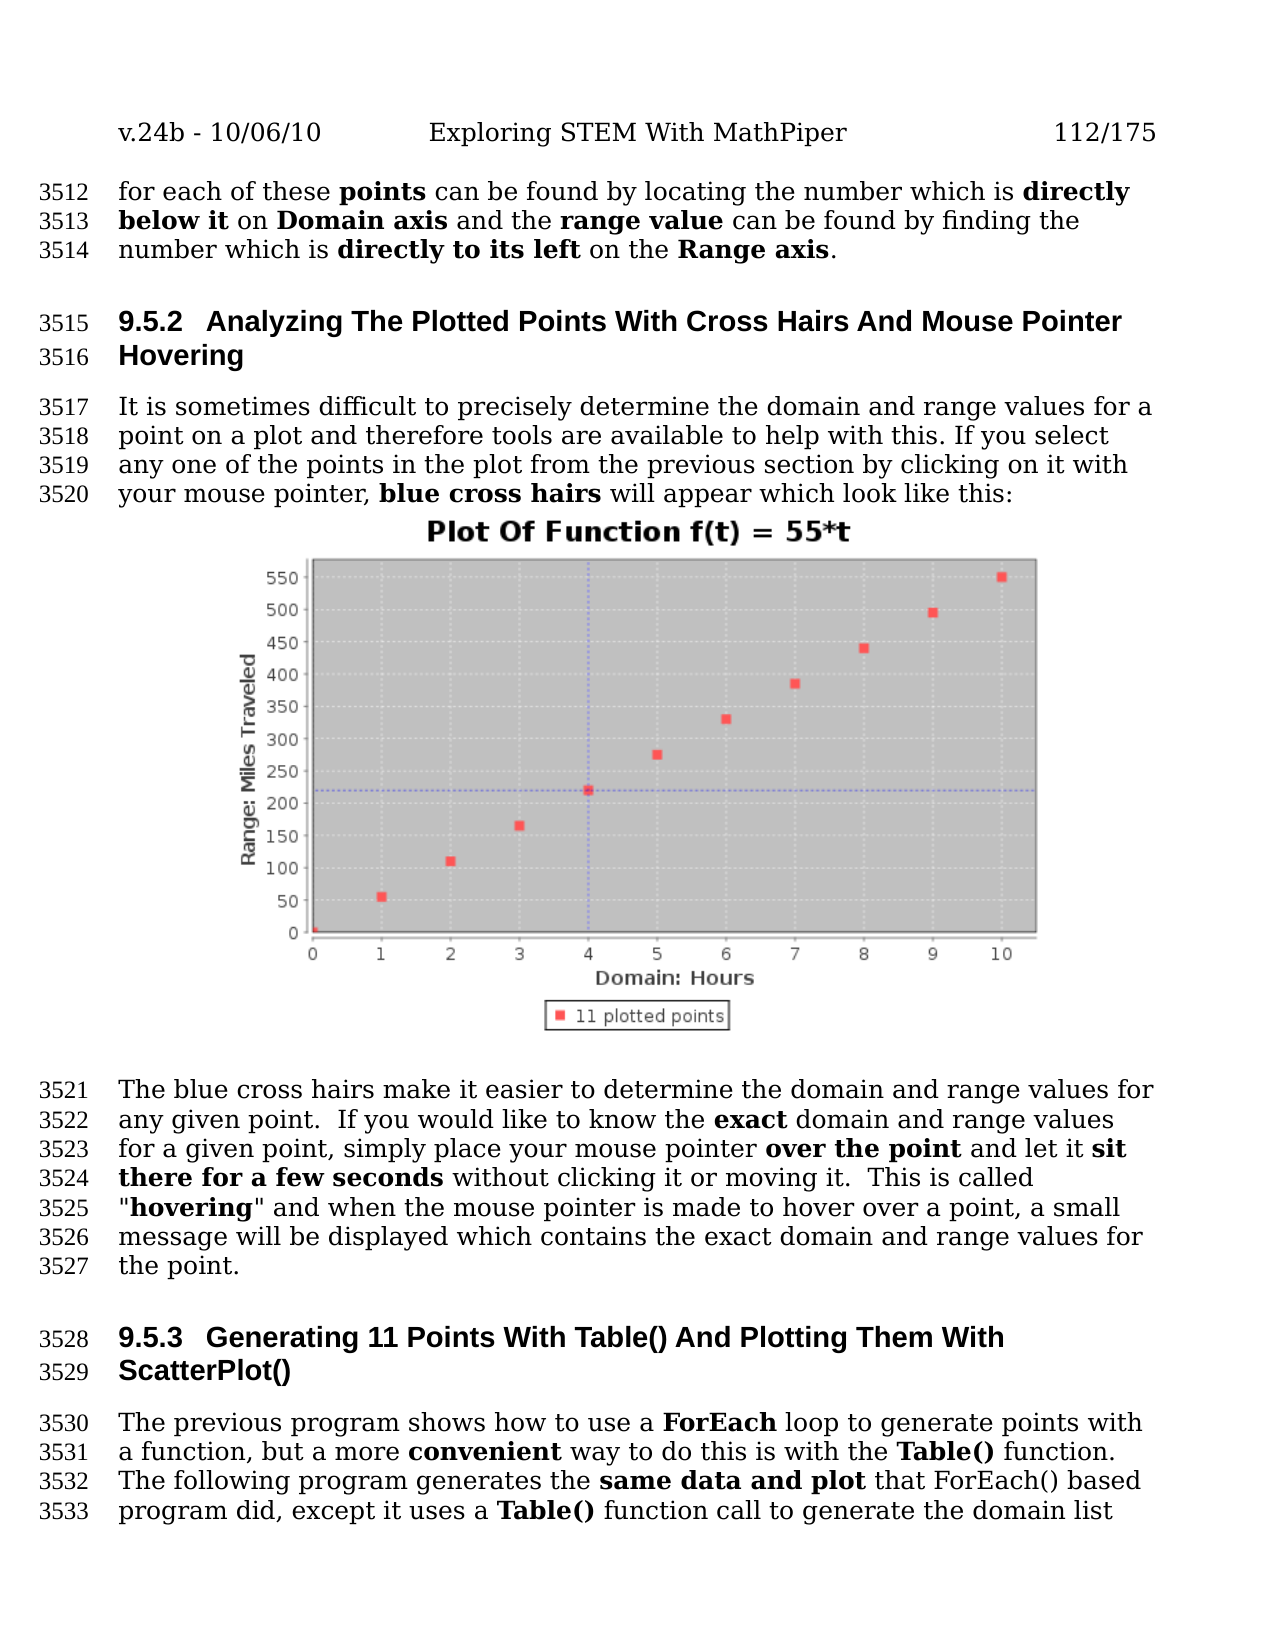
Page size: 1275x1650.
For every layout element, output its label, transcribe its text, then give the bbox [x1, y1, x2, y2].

text for each of these points can be found by locating the number which is directly below it on Domain axis and the range value can be found by finding the number which is directly to its left on the Range axis. [118, 177, 1157, 265]
subtitle Generating 11 Points With Table() And Plotting Them With ScatterPlot() [118, 1319, 1157, 1387]
picture [222, 515, 1053, 1032]
subtitle Analyzing The Plotted Points With Cross Hairs And Mouse Pointer Hovering [118, 304, 1157, 371]
text It is sometimes difficult to precisely determine the domain and range values for a point on a plot and therefore tools are available to help with this. If you select any one of the points in the plot from the previous section by clicking on it with your mouse pointer, blue cross hairs will appear which look like this: [118, 392, 1157, 509]
text The previous program shows how to use a ForEach loop to generate points with a function, but a more convenient way to do this is with the Table() function. The following program generates the same data and plot that ForEach() based program did, except it uses a Table() function call to generate the domain list [118, 1408, 1157, 1525]
text The blue cross hairs make it easier to determine the domain and range values for any given point. If you would like to know the exact domain and range values for a given point, simply place your mouse pointer over the point and let it sit there for a few seconds without clicking it or moving it. This is called "hovering" and when the mouse pointer is made to hover over a point, a small message will be displayed which contains the exact domain and range values for the point. [118, 1076, 1157, 1281]
